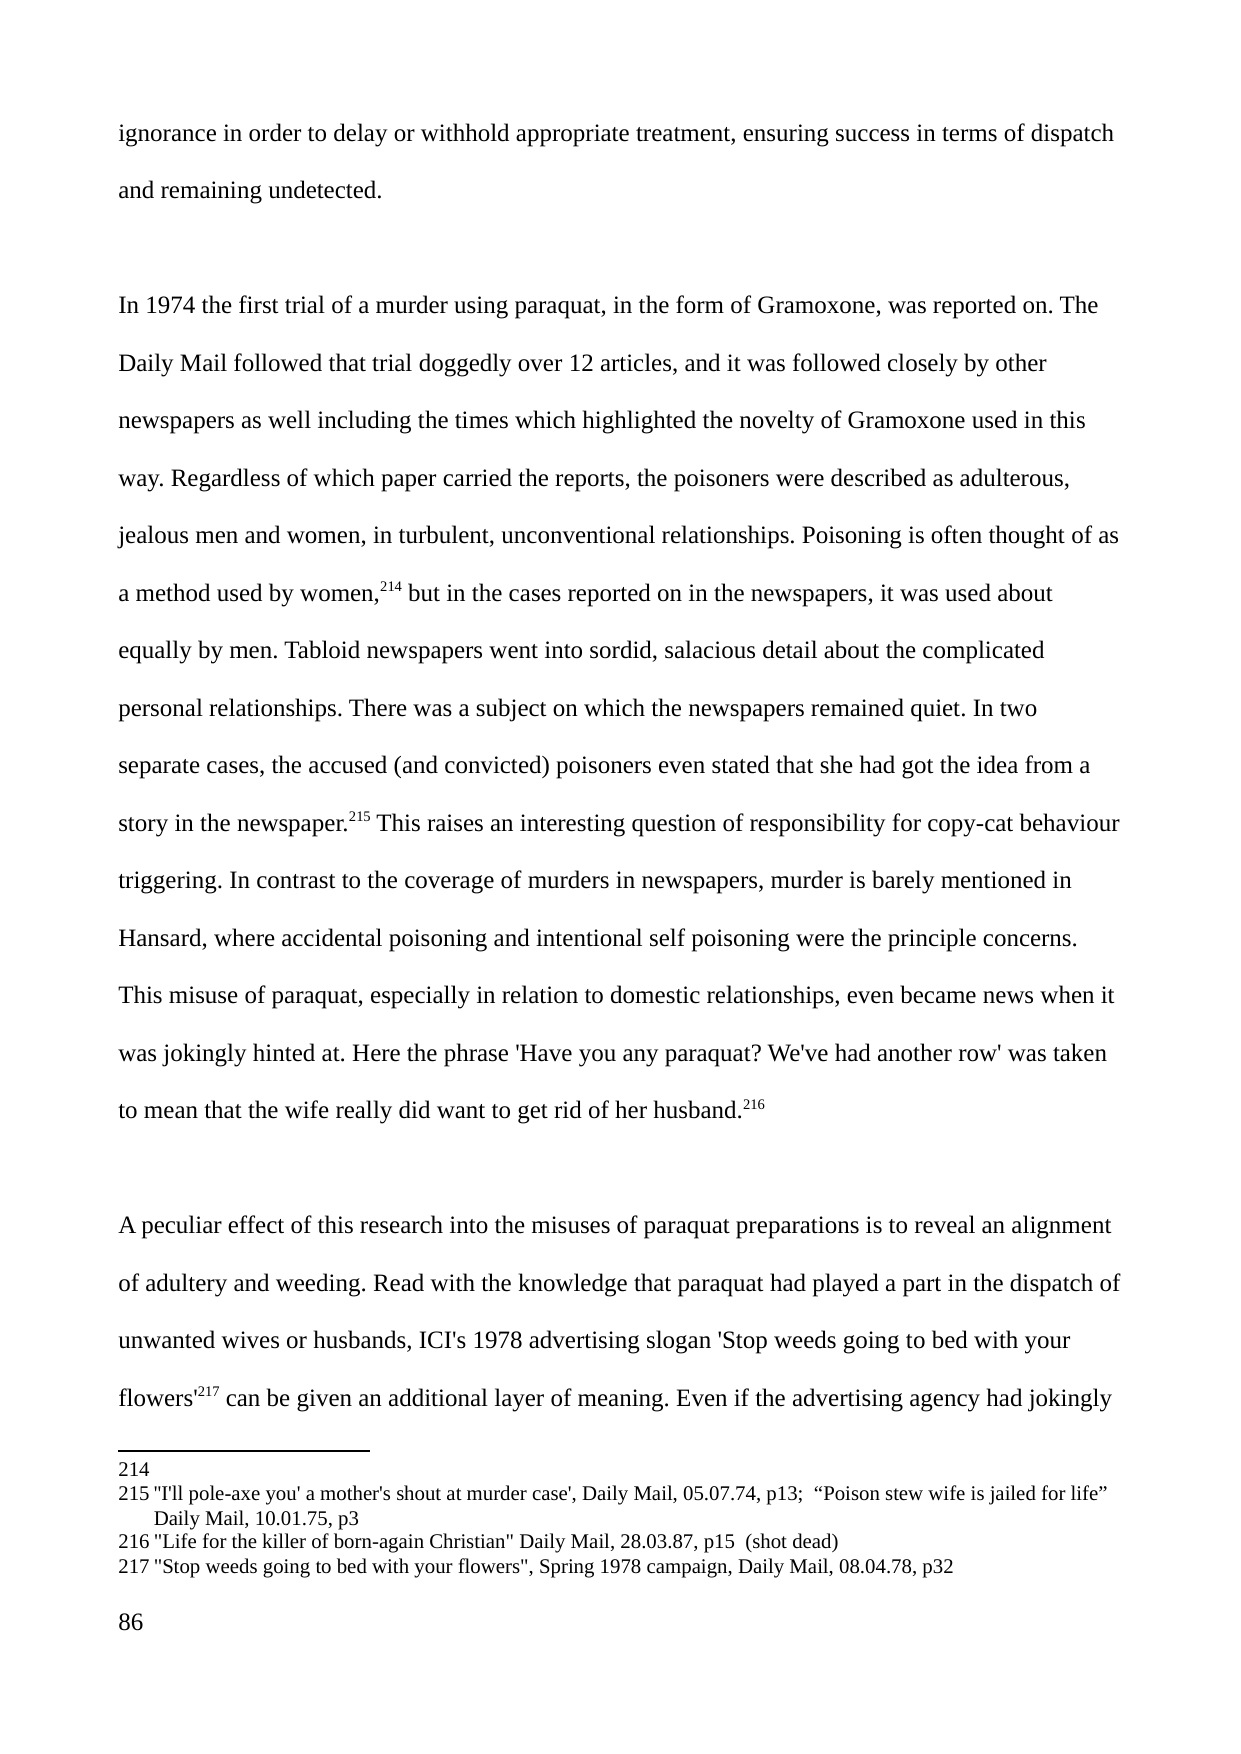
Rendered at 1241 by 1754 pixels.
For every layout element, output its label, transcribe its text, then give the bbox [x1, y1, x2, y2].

text ignorance in order to delay or withhold appropriate treatment, ensuring success in terms of dispatch and remaining undetected. [118, 118, 1122, 204]
text "Life for the killer of born-again Christian" Daily Mail, 28.03.87, p15 (shot dead) [118, 1529, 1122, 1553]
text In 1974 the first trial of a murder using paraquat, in the form of Gramoxone, was reported on. The Daily Mail followed that trial doggedly over 12 articles, and it was followed closely by other newspapers as well including the times which highlighted the novelty of Gramoxone used in this way. Regardless of which paper carried the reports, the poisoners were described as adulterous, jealous men and women, in turbulent, unconventional relationships. Poisoning is often thought of as a method used by women, but in the cases reported on in the newspapers, it was used about equally by men. Tabloid newspapers went into sordid, salacious detail about the complicated personal relationships. There was a subject on which the newspapers remained quiet. In two separate cases, the accused (and convicted) poisoners even stated that she had got the idea from a story in the newspaper. This raises an interesting question of responsibility for copy-cat behaviour triggering. In contrast to the coverage of murders in newspapers, murder is barely mentioned in Hansard, where accidental poisoning and intentional self poisoning were the principle concerns. This misuse of paraquat, especially in relation to domestic relationships, even became news when it was jokingly hinted at. Here the phrase 'Have you any paraquat? We've had another row' was taken to mean that the wife really did want to get rid of her husband. [118, 291, 1122, 1124]
text ''I'll pole-axe you' a mother's shout at murder case', Daily Mail, 05.07.74, p13; “Poison stew wife is jailed for life” Daily Mail, 10.01.75, p3 [118, 1481, 1122, 1529]
text A peculiar effect of this research into the misuses of paraquat preparations is to reveal an alignment of adultery and weeding. Read with the knowledge that paraquat had played a part in the dispatch of unwanted wives or husbands, ICI's 1978 advertising slogan 'Stop weeds going to bed with your flowers' can be given an additional layer of meaning. Even if the advertising agency had jokingly [118, 1211, 1122, 1412]
text "Stop weeds going to bed with your flowers", Spring 1978 campaign, Daily Mail, 08.04.78, p32 [118, 1553, 1122, 1578]
